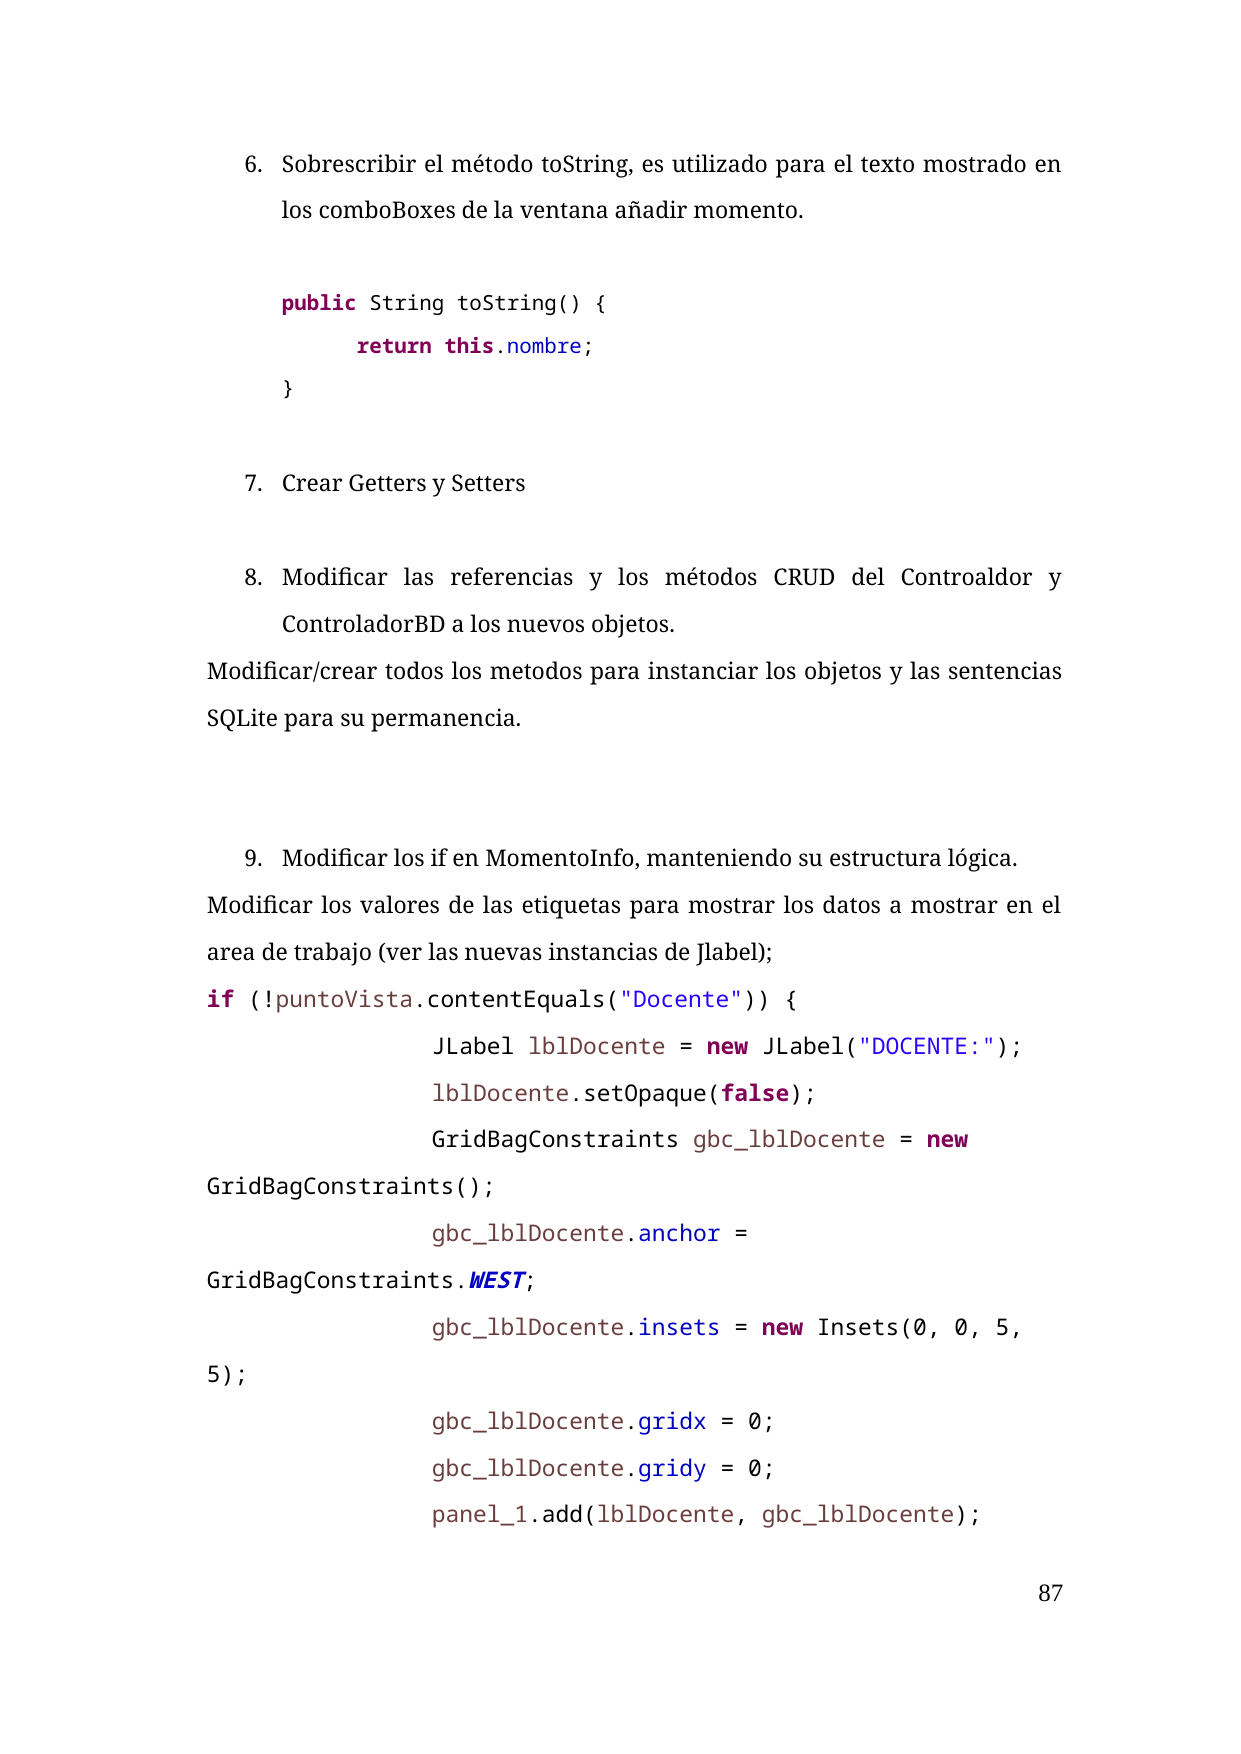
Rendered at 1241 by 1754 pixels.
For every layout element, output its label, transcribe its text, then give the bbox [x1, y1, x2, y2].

text gbc_lblDocente.gridx = 0; [207, 1404, 1063, 1436]
text JLabel lblDocente = new JLabel("DOCENTE:"); [207, 1029, 1063, 1061]
text public String toString() { [207, 288, 1063, 317]
text gbc_lblDocente.gridy = 0; [207, 1451, 1063, 1483]
text gbc_lblDocente.anchor = GridBagConstraints.WEST; [207, 1217, 1063, 1295]
list Modificar los if en MomentoInfo, manteniendo su estructura lógica. [244, 842, 1063, 873]
list Crear Getters y Setters [244, 467, 1063, 498]
text Modificar/crear todos los metodos para instanciar los objetos y las sentencias SQLite para su permanencia. [207, 654, 1063, 733]
text } [207, 373, 1063, 402]
text GridBagConstraints gbc_lblDocente = new GridBagConstraints(); [207, 1123, 1063, 1201]
text return this.nombre; [207, 331, 1063, 359]
list Modificar las referencias y los métodos CRUD del Controaldor y ControladorBD a los nuevos objetos. [244, 561, 1063, 639]
text lblDocente.setOpaque(false); [207, 1076, 1063, 1108]
text gbc_lblDocente.insets = new Insets(0, 0, 5, 5); [207, 1311, 1063, 1389]
list Sobrescribir el método toString, es utilizado para el texto mostrado en los comboBoxes de la ventana añadir momento. [244, 148, 1063, 226]
text panel_1.add(lblDocente, gbc_lblDocente); [207, 1498, 1063, 1529]
text if (!puntoVista.contentEquals("Docente")) { [207, 983, 1063, 1014]
text Modificar los valores de las etiquetas para mostrar los datos a mostrar en el area de trabajo (ver las nuevas instancias de Jlabel); [207, 889, 1063, 967]
